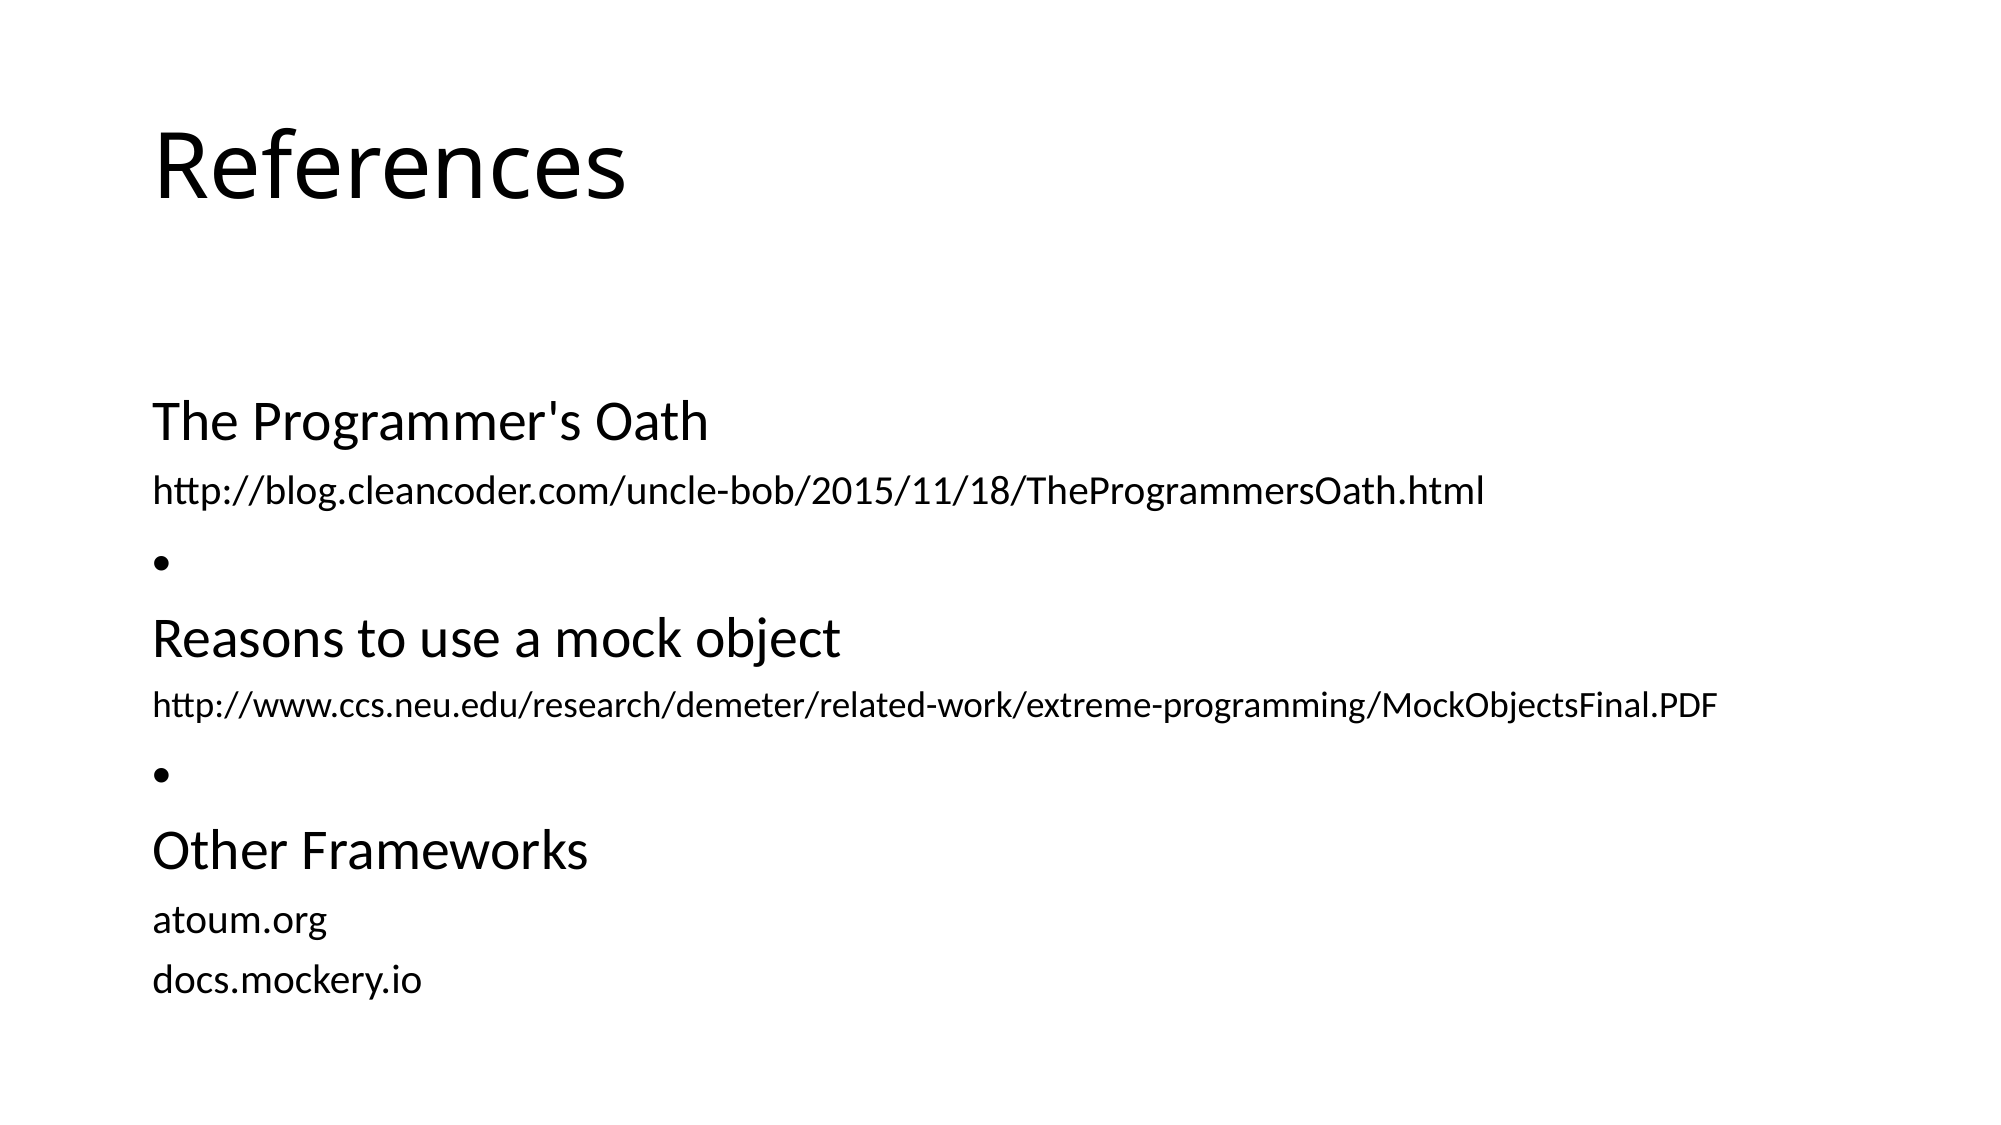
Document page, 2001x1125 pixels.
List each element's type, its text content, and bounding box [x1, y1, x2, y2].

list The Programmer's Oath http://blog.cleancoder.com/uncle-bob/2015/11/18/TheProgrammersOath.html Reasons to use a mock object http://www.ccs.neu.edu/research/demeter/related-work/extreme-programming/MockObjectsFinal.PDF Other Frameworks atoum.org docs.mockery.io [137, 299, 1863, 1014]
title References [137, 59, 1863, 278]
